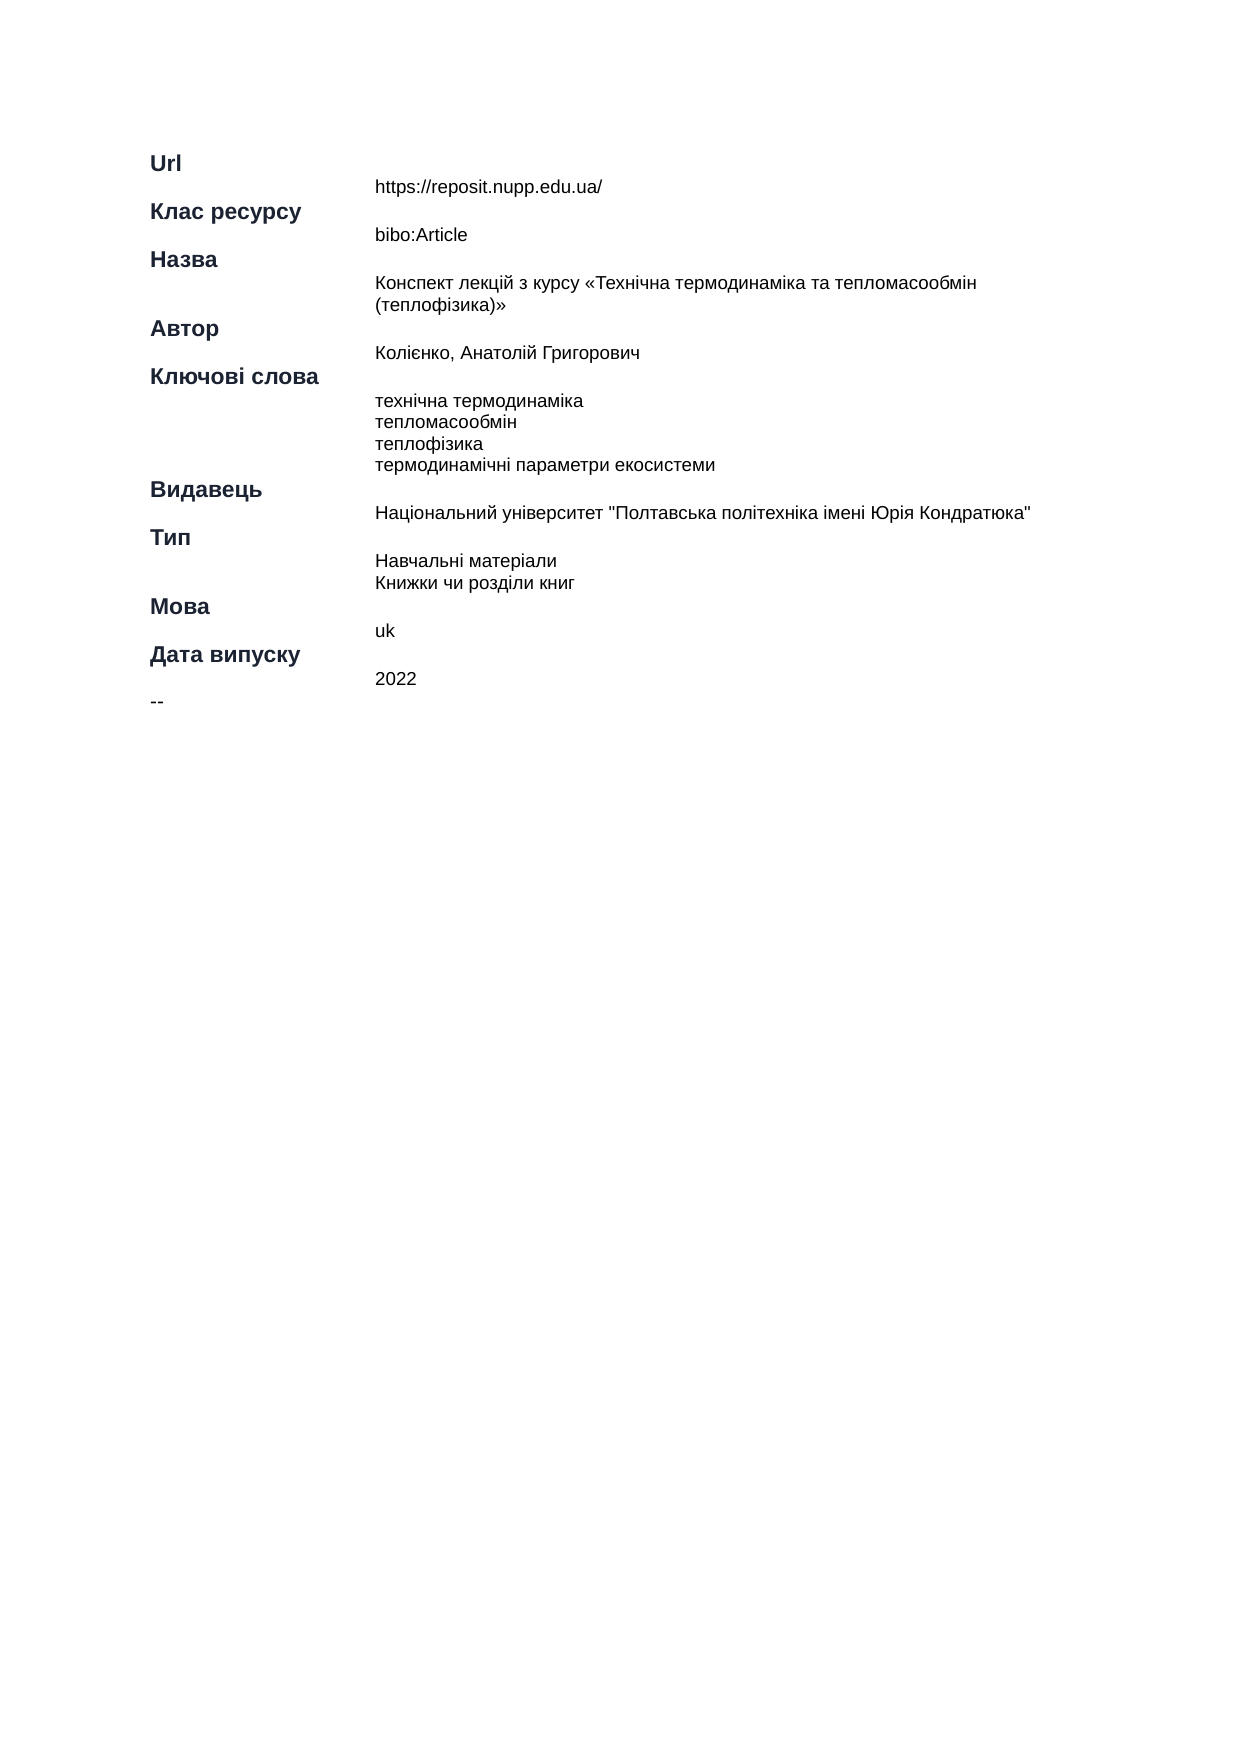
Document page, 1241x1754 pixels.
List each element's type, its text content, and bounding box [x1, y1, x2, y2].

text 2022 [375, 667, 1090, 689]
text Тип [150, 524, 1090, 550]
text Національний університет "Полтавська політехніка імені Юрія Кондратюка" [375, 502, 1090, 524]
text bibo:Article [375, 224, 1090, 246]
text Клас ресурсу [150, 198, 1090, 224]
text теплофізика [375, 433, 1090, 454]
text Назва [150, 246, 1090, 272]
text Мова [150, 593, 1090, 619]
text термодинамічні параметри екосистеми [375, 454, 1090, 476]
text тепломасообмін [375, 411, 1090, 433]
text Видавець [150, 476, 1090, 502]
text Дата випуску [150, 641, 1090, 667]
text Колієнко, Анатолій Григорович [375, 342, 1090, 363]
text Url [150, 150, 1090, 176]
text -- [150, 689, 1090, 713]
text https://reposit.nupp.edu.ua/ [375, 176, 1090, 198]
text технічна термодинаміка [375, 389, 1090, 411]
text Ключові слова [150, 363, 1090, 389]
text Книжки чи розділи книг [375, 572, 1090, 593]
text uk [375, 619, 1090, 641]
text Конспект лекцій з курсу «Технічна термодинаміка та тепломасообмін (теплофізика)» [375, 272, 1090, 315]
text Навчальні матеріали [375, 550, 1090, 572]
text Автор [150, 315, 1090, 342]
